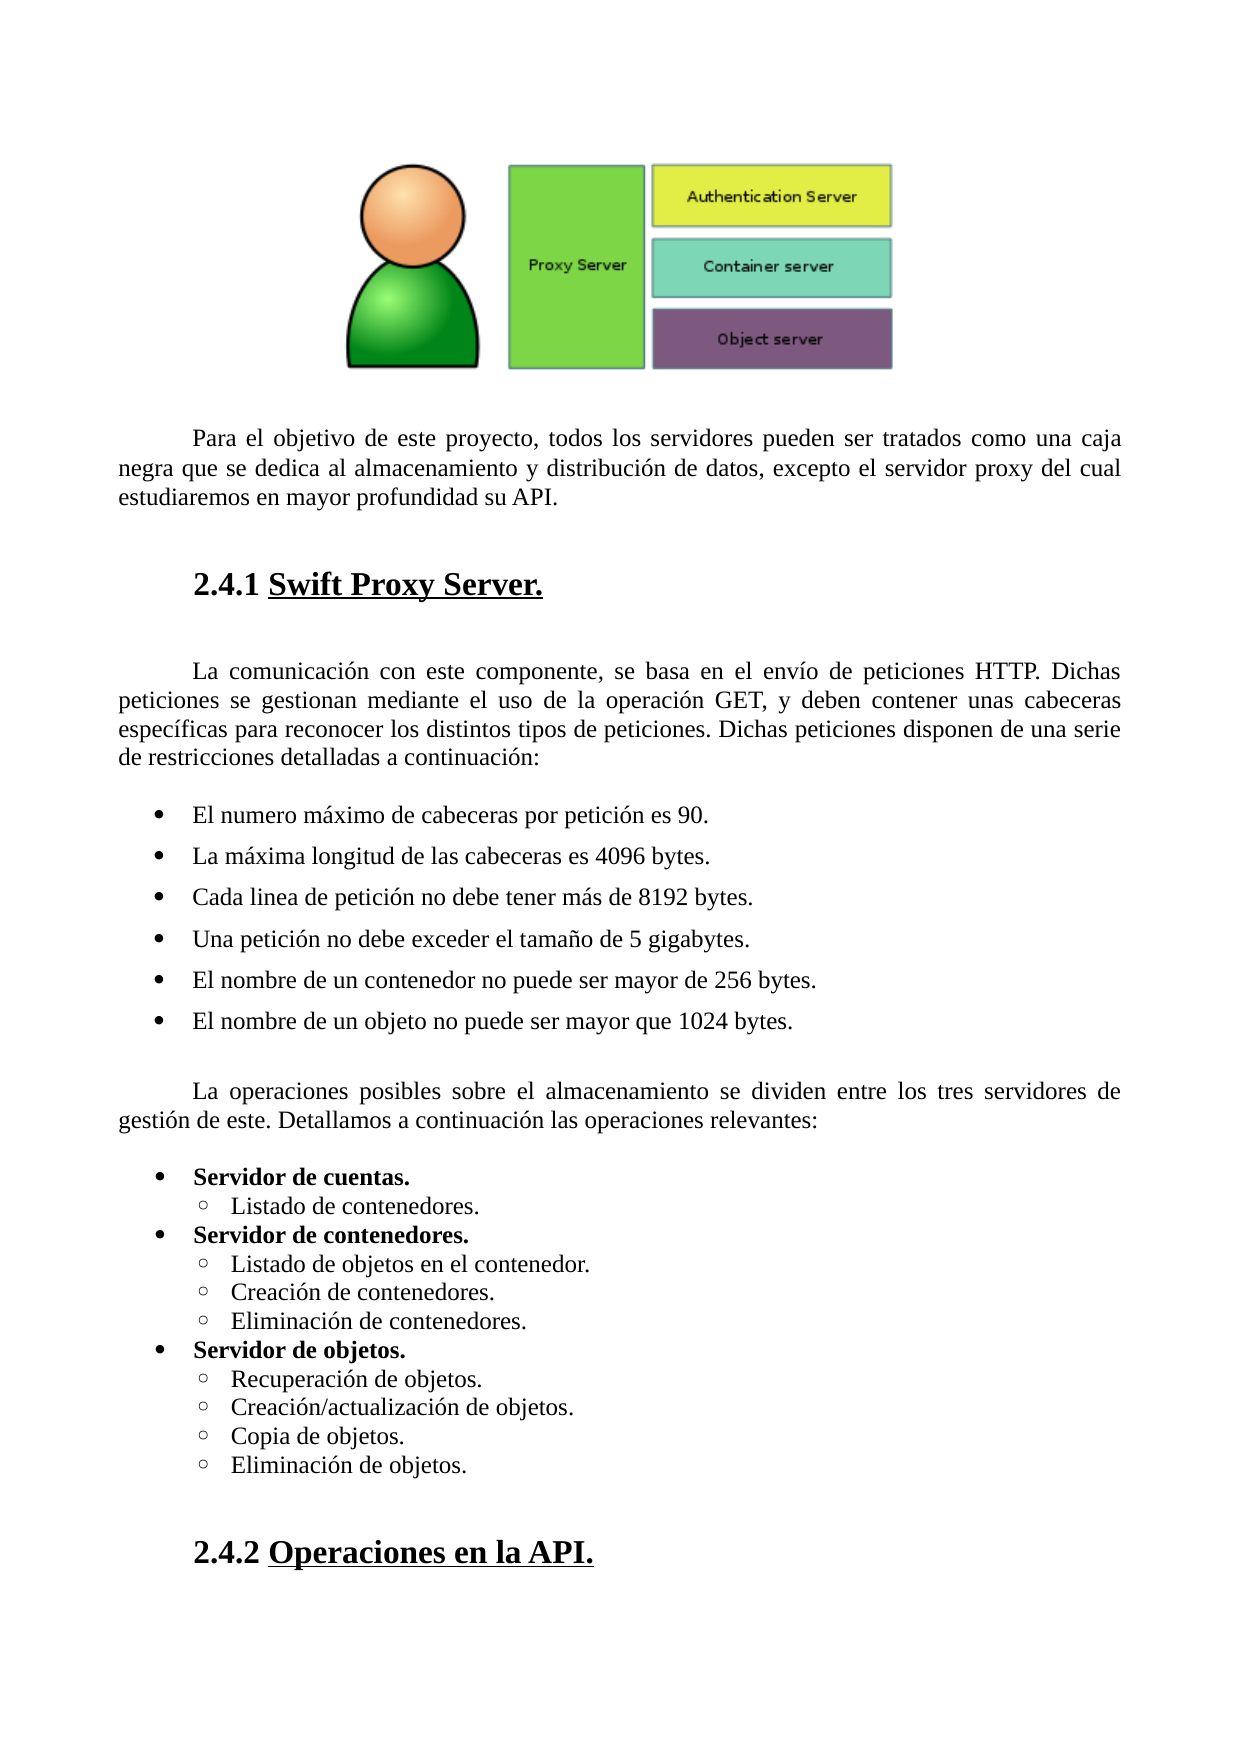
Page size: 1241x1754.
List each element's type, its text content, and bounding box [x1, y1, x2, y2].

list Listado de objetos en el contenedor. [193, 1249, 1122, 1277]
list Servidor de contenedores. [156, 1220, 1122, 1249]
list Creación/actualización de objetos. [193, 1392, 1122, 1421]
picture [331, 148, 909, 385]
text Para el objetivo de este proyecto, todos los servidores pueden ser tratados como una caja negra que se dedica al almacenamiento y distribución de datos, excepto el servidor proxy del cual estudiaremos en mayor profundidad su API. [118, 385, 1122, 510]
list Eliminación de objetos. [193, 1450, 1122, 1479]
text La comunicación con este componente, se basa en el envío de peticiones HTTP. Dichas peticiones se gestionan mediante el uso de la operación GET, y deben contener unas cabeceras específicas para reconocer los distintos tipos de peticiones. Dichas peticiones disponen de una serie de restricciones detalladas a continuación: [118, 656, 1122, 771]
list Cada linea de petición no debe tener más de 8192 bytes. [154, 882, 1122, 911]
list Servidor de objetos. [156, 1335, 1122, 1364]
list Servidor de cuentas. [156, 1162, 1122, 1191]
text La operaciones posibles sobre el almacenamiento se dividen entre los tres servidores de gestión de este. Detallamos a continuación las operaciones relevantes: [118, 1076, 1122, 1134]
list Recuperación de objetos. [193, 1364, 1122, 1392]
list Listado de contenedores. [193, 1191, 1122, 1220]
list El nombre de un contenedor no puede ser mayor de 256 bytes. [154, 965, 1122, 994]
list El nombre de un objeto no puede ser mayor que 1024 bytes. [154, 1006, 1122, 1035]
list Eliminación de contenedores. [193, 1306, 1122, 1335]
list Copia de objetos. [193, 1421, 1122, 1450]
list La máxima longitud de las cabeceras es 4096 bytes. [154, 841, 1122, 870]
list Creación de contenedores. [193, 1277, 1122, 1306]
subtitle Operaciones en la API. [193, 1532, 1122, 1571]
list El numero máximo de cabeceras por petición es 90. [154, 800, 1122, 829]
subtitle Swift Proxy Server. [193, 564, 1122, 602]
list Una petición no debe exceder el tamaño de 5 gigabytes. [154, 924, 1122, 952]
